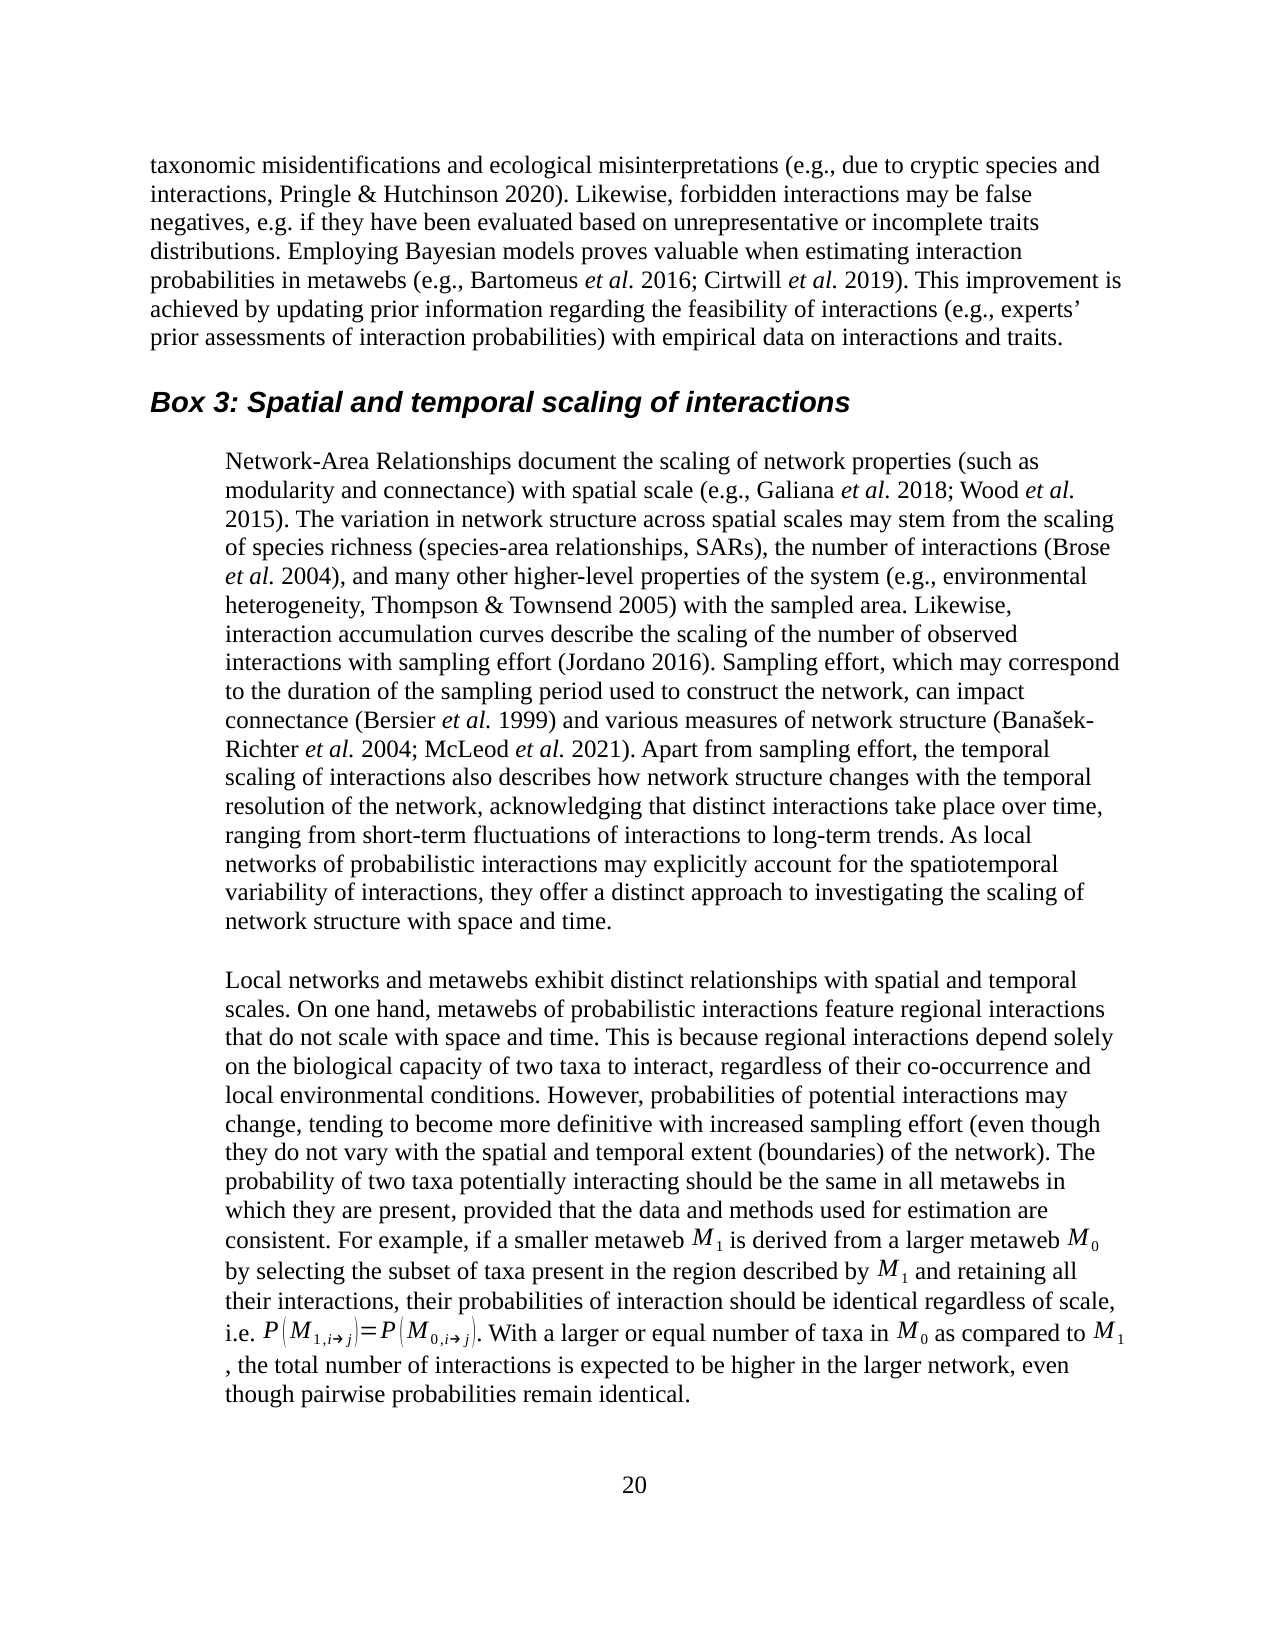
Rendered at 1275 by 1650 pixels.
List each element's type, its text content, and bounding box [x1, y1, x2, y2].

subtitle Box 3: Spatial and temporal scaling of interactions [150, 385, 1125, 419]
text taxonomic misidentifications and ecological misinterpretations (e.g., due to cryptic species and interactions, Pringle & Hutchinson 2020). Likewise, forbidden interactions may be false negatives, e.g. if they have been evaluated based on unrepresentative or incomplete traits distributions. Employing Bayesian models proves valuable when estimating interaction probabilities in metawebs (e.g., Bartomeus et al. 2016; Cirtwill et al. 2019). This improvement is achieved by updating prior information regarding the feasibility of interactions (e.g., experts’ prior assessments of interaction probabilities) with empirical data on interactions and traits. [150, 150, 1125, 351]
text Local networks and metawebs exhibit distinct relationships with spatial and temporal scales. On one hand, metawebs of probabilistic interactions feature regional interactions that do not scale with space and time. This is because regional interactions depend solely on the biological capacity of two taxa to interact, regardless of their co-occurrence and local environmental conditions. However, probabilities of potential interactions may change, tending to become more definitive with increased sampling effort (even though they do not vary with the spatial and temporal extent (boundaries) of the network). The probability of two taxa potentially interacting should be the same in all metawebs in which they are present, provided that the data and methods used for estimation are consistent. For example, if a smaller metaweb is derived from a larger metaweb by selecting the subset of taxa present in the region described by and retaining all their interactions, their probabilities of interaction should be identical regardless of scale, i.e. . With a larger or equal number of taxa in as compared to , the total number of interactions is expected to be higher in the larger network, even though pairwise probabilities remain identical. [225, 965, 1125, 1407]
text Network-Area Relationships document the scaling of network properties (such as modularity and connectance) with spatial scale (e.g., Galiana et al. 2018; Wood et al. 2015). The variation in network structure across spatial scales may stem from the scaling of species richness (species-area relationships, SARs), the number of interactions (Brose et al. 2004), and many other higher-level properties of the system (e.g., environmental heterogeneity, Thompson & Townsend 2005) with the sampled area. Likewise, interaction accumulation curves describe the scaling of the number of observed interactions with sampling effort (Jordano 2016). Sampling effort, which may correspond to the duration of the sampling period used to construct the network, can impact connectance (Bersier et al. 1999) and various measures of network structure (Banašek-Richter et al. 2004; McLeod et al. 2021). Apart from sampling effort, the temporal scaling of interactions also describes how network structure changes with the temporal resolution of the network, acknowledging that distinct interactions take place over time, ranging from short-term fluctuations of interactions to long-term trends. As local networks of probabilistic interactions may explicitly account for the spatiotemporal variability of interactions, they offer a distinct approach to investigating the scaling of network structure with space and time. [225, 446, 1125, 935]
